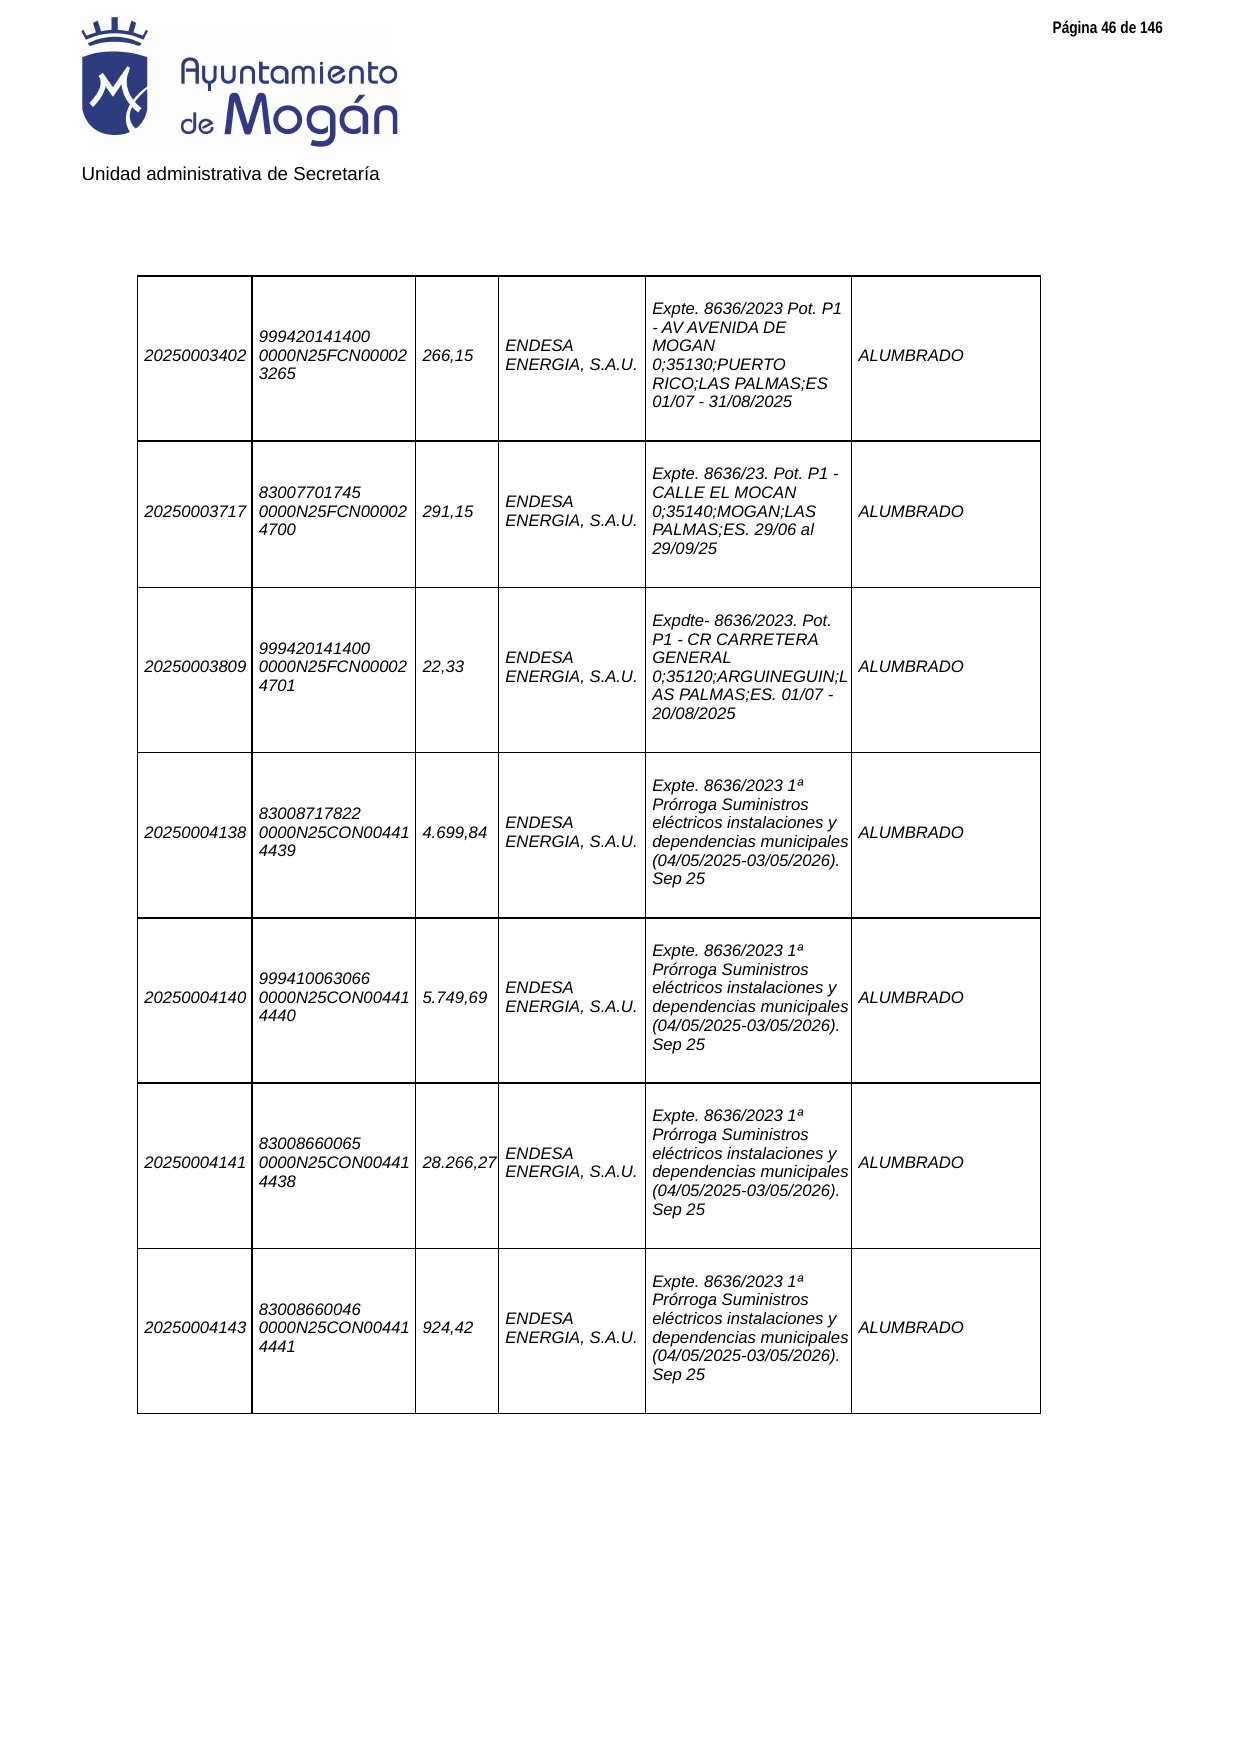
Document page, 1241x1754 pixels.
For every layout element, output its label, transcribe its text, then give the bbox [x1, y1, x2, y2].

table_cell 20250004138 [138, 753, 251, 917]
table_cell Expdte- 8636/2023. Pot. P1 - CR CARRETERA GENERAL 0;35120;ARGUINEGUIN;LAS PALMAS;ES. 01/07 - 20/08/2025 [646, 588, 851, 752]
table_cell ALUMBRADO [852, 277, 1040, 440]
table_cell 20250004143 [138, 1249, 251, 1413]
table_cell ALUMBRADO [852, 1249, 1040, 1413]
table_cell 20250003809 [138, 588, 251, 752]
table_cell ENDESA ENERGIA, S.A.U. [499, 1084, 645, 1247]
table_cell 22,33 [416, 588, 498, 752]
table_cell 5.749,69 [416, 919, 498, 1082]
table_cell ALUMBRADO [852, 753, 1040, 917]
table_cell Expte. 8636/2023 1ª Prórroga Suministros eléctricos instalaciones y dependencias municipales (04/05/2025-03/05/2026). Sep 25 [646, 1249, 851, 1413]
table_cell 28.266,27 [416, 1084, 498, 1247]
table_cell 999420141400 0000N25FCN000023265 [253, 277, 415, 440]
table_cell ENDESA ENERGIA, S.A.U. [499, 919, 645, 1082]
table_cell 291,15 [416, 442, 498, 587]
table_cell 4.699,84 [416, 753, 498, 917]
table_cell ENDESA ENERGIA, S.A.U. [499, 277, 645, 440]
table_cell Expte. 8636/23. Pot. P1 - CALLE EL MOCAN 0;35140;MOGAN;LAS PALMAS;ES. 29/06 al 29/09/25 [646, 442, 851, 587]
table_cell 924,42 [416, 1249, 498, 1413]
table_cell 20250004140 [138, 919, 251, 1082]
table_cell ENDESA ENERGIA, S.A.U. [499, 588, 645, 752]
table_cell 83007701745 0000N25FCN000024700 [253, 442, 415, 587]
table_cell Expte. 8636/2023 1ª Prórroga Suministros eléctricos instalaciones y dependencias municipales (04/05/2025-03/05/2026). Sep 25 [646, 919, 851, 1082]
picture [81, 17, 398, 153]
table_cell ALUMBRADO [852, 919, 1040, 1082]
table_cell 999420141400 0000N25FCN000024701 [253, 588, 415, 752]
table_cell ALUMBRADO [852, 1084, 1040, 1247]
table_cell 83008660046 0000N25CON004414441 [253, 1249, 415, 1413]
table_cell 999410063066 0000N25CON004414440 [253, 919, 415, 1082]
table_cell Expte. 8636/2023 Pot. P1 - AV AVENIDA DE MOGAN 0;35130;PUERTO RICO;LAS PALMAS;ES 01/07 - 31/08/2025 [646, 277, 851, 440]
table_cell Expte. 8636/2023 1ª Prórroga Suministros eléctricos instalaciones y dependencias municipales (04/05/2025-03/05/2026). Sep 25 [646, 1084, 851, 1247]
table_cell Expte. 8636/2023 1ª Prórroga Suministros eléctricos instalaciones y dependencias municipales (04/05/2025-03/05/2026). Sep 25 [646, 753, 851, 917]
table_cell ENDESA ENERGIA, S.A.U. [499, 1249, 645, 1413]
table_cell ENDESA ENERGIA, S.A.U. [499, 442, 645, 587]
table_cell 20250003402 [138, 277, 251, 440]
table_cell 20250004141 [138, 1084, 251, 1247]
table_cell 83008660065 0000N25CON004414438 [253, 1084, 415, 1247]
table_cell ALUMBRADO [852, 588, 1040, 752]
table_cell ENDESA ENERGIA, S.A.U. [499, 753, 645, 917]
table_cell 266,15 [416, 277, 498, 440]
table_cell ALUMBRADO [852, 442, 1040, 587]
table_cell 20250003717 [138, 442, 251, 587]
table_cell 83008717822 0000N25CON004414439 [253, 753, 415, 917]
